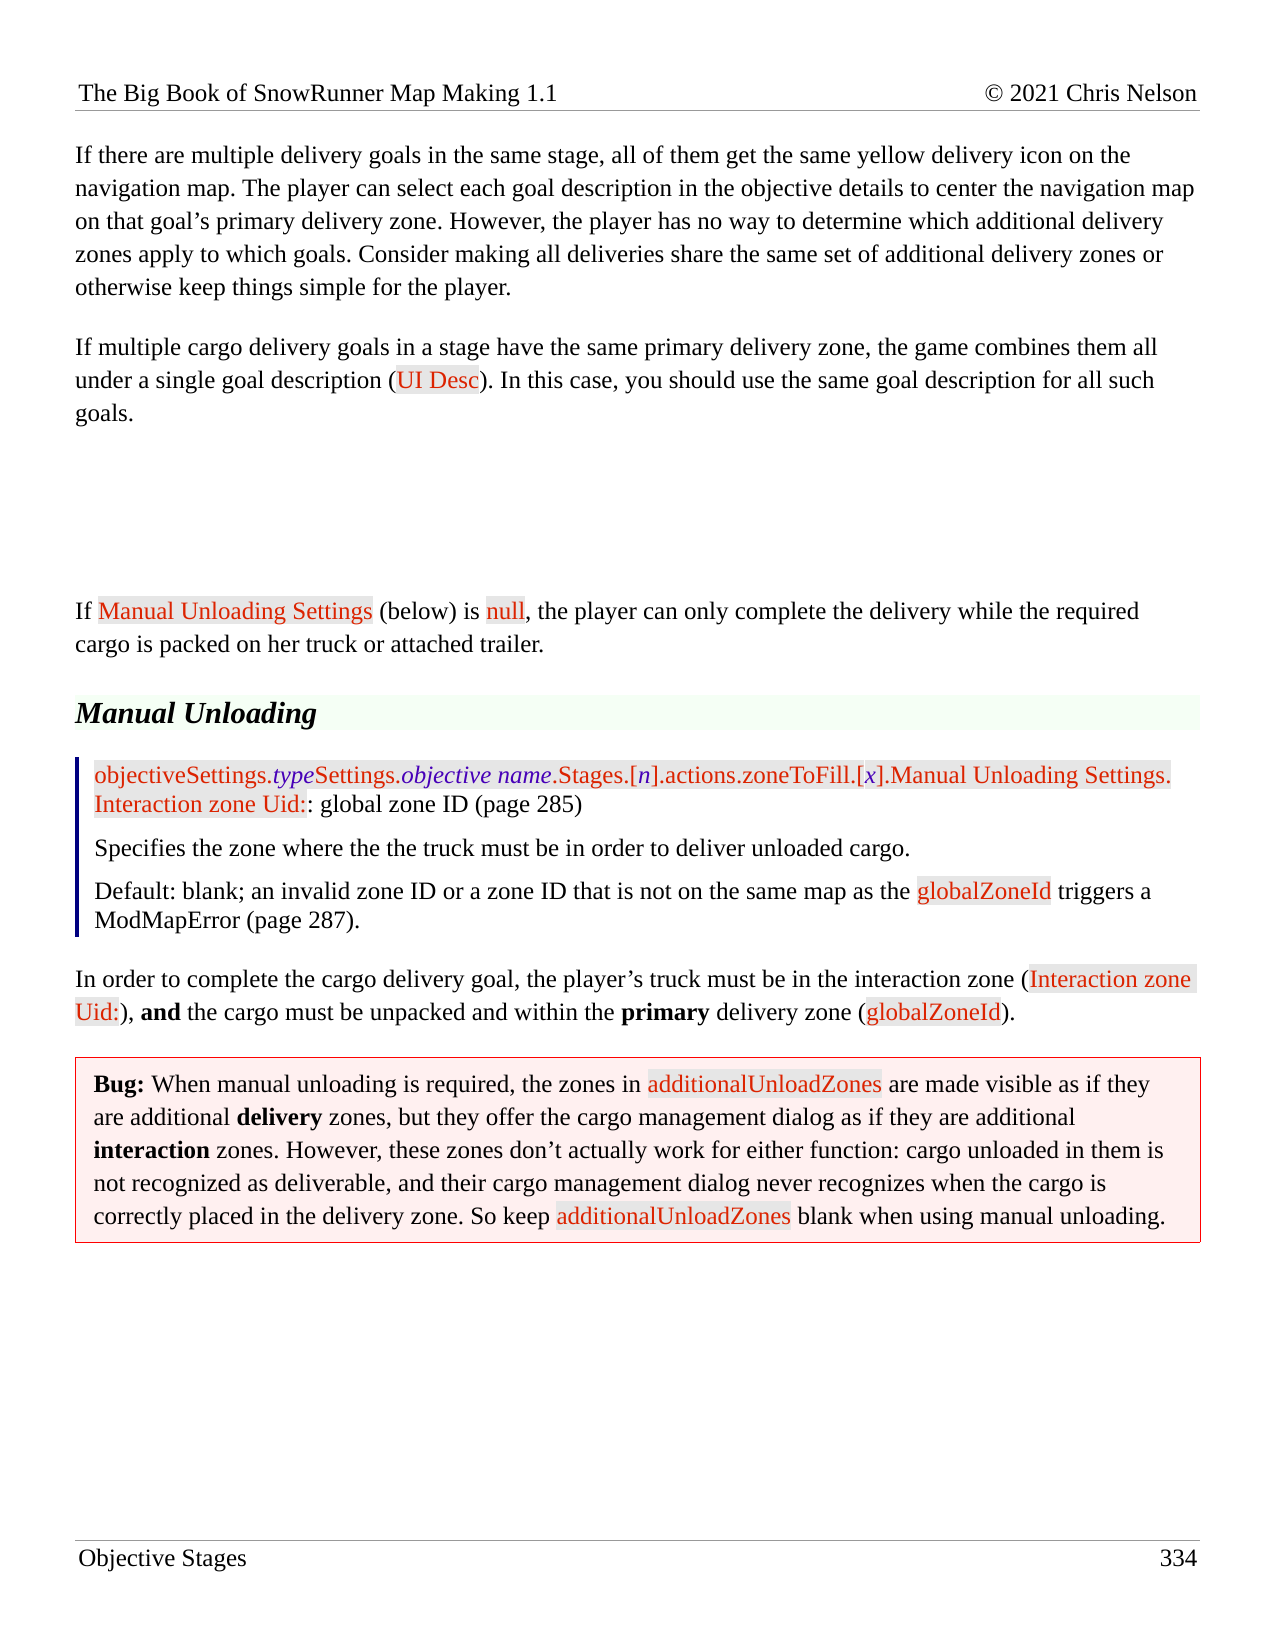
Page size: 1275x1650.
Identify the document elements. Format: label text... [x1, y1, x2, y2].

text Specifies the zone where the the truck must be in order to deliver unloaded cargo. [79, 829, 1200, 861]
subtitle Manual Unloading [75, 695, 1200, 730]
text If Manual Unloading Settings (below) is null, the player can only complete the delivery while the required cargo is packed on her truck or attached trailer. [75, 596, 1200, 657]
text In order to complete the cargo delivery goal, the player’s truck must be in the interaction zone (Interaction zone Uid:), and the cargo must be unpacked and within the primary delivery zone (globalZoneId). [75, 964, 1200, 1026]
text If multiple cargo delivery goals in a stage have the same primary delivery zone, the game combines them all under a single goal description (UI Desc). In this case, you should use the same goal description for all such goals. [75, 332, 1200, 427]
text If there are multiple delivery goals in the same stage, all of them get the same yellow delivery icon on the navigation map. The player can select each goal description in the objective details to center the navigation map on that goal’s primary delivery zone. However, the player has no way to determine which additional delivery zones apply to which goals. Consider making all deliveries share the same set of additional delivery zones or otherwise keep things simple for the player. [75, 140, 1200, 301]
text Default: blank; an invalid zone ID or a zone ID that is not on the same map as the globalZoneId triggers a ModMapError (page 287). [79, 873, 1200, 937]
text objectiveSettings.typeSettings.objective name.Stages.[n].actions.zoneToFill.[x].Manual Unloading Settings. Interaction zone Uid:: global zone ID (page 285) [79, 757, 1200, 818]
list When manual unloading is required, the zones in additionalUnloadZones are made visible as if they are additional delivery zones, but they offer the cargo management dialog as if they are additional interaction zones. However, these zones don’t actually work for either function: cargo unloaded in them is not recognized as deliverable, and their cargo management dialog never recognizes when the cargo is correctly placed in the delivery zone. So keep additionalUnloadZones blank when using manual unloading. [76, 1058, 1200, 1242]
